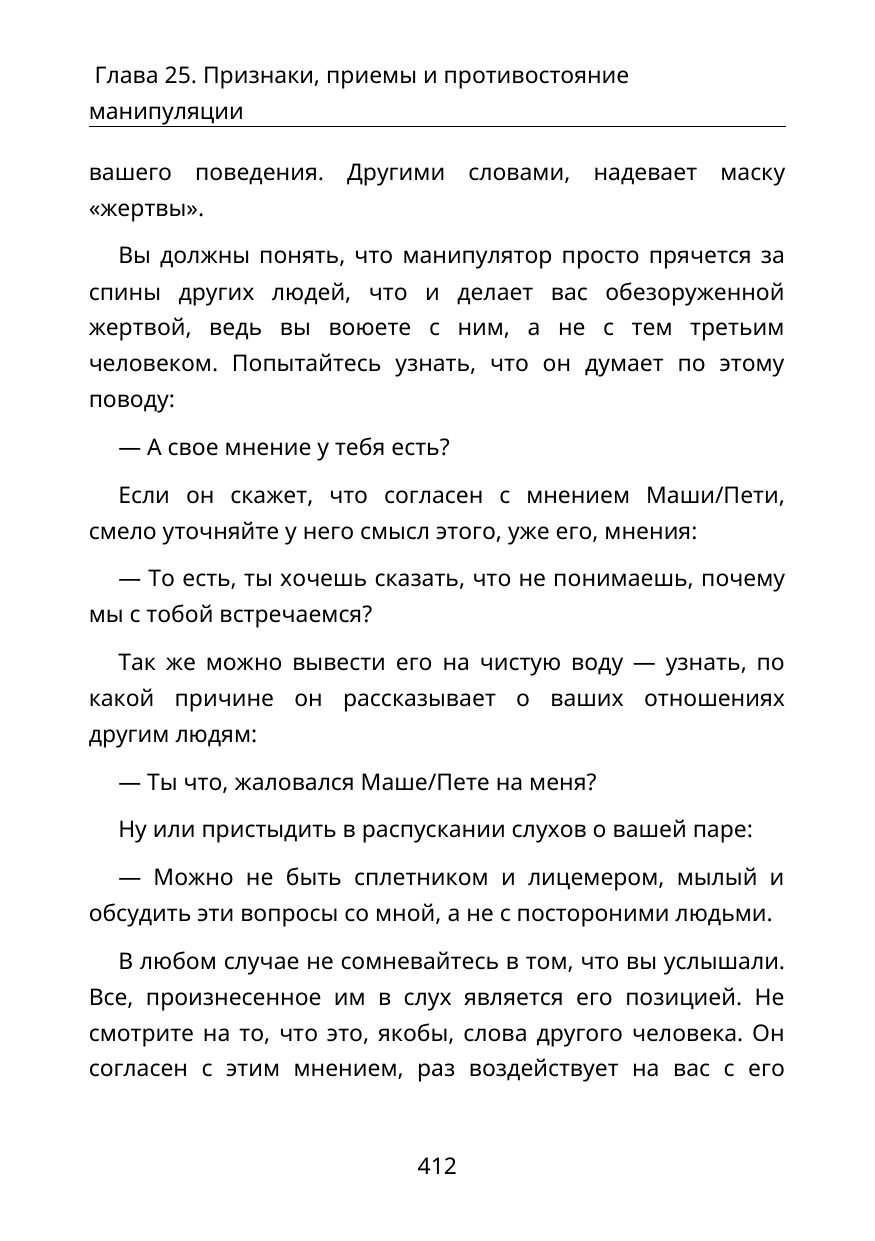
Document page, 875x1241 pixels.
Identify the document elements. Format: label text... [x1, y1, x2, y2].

text — То есть, ты хочешь сказать, что не понимаешь, почему мы с тобой встречаемся? [88, 562, 786, 629]
text — А свое мнение у тебя есть? [88, 431, 786, 462]
text вашего поведения. Другими словами, надевает маску «жертвы». [88, 156, 786, 223]
text — Можно не быть сплетником и лицемером, мылый и обсудить эти вопросы со мной, а не с постороними людьми. [88, 861, 786, 928]
text Так же можно вывести его на чистую воду — узнать, по какой причине он рассказывает о ваших отношениях другим людям: [88, 646, 786, 749]
text Если он скажет, что согласен с мнением Маши/Пети, смело уточняйте у него смысл этого, уже его, мнения: [88, 479, 786, 546]
text В любом случае не сомневайтесь в том, что вы услышали. Все, произнесенное им в слух является его позицией. Не смотрите на то, что это, якобы, слова другого человека. Он согласен с этим мнением, раз воздействует на вас с его [88, 944, 786, 1084]
text Вы должны понять, что манипулятор просто прячется за спины других людей, что и делает вас обезоруженной жертвой, ведь вы воюете с ним, а не с тем третьим человеком. Попытайтесь узнать, что он думает по этому поводу: [88, 239, 786, 414]
text — Ты что, жаловался Маше/Пете на меня? [88, 766, 786, 797]
text Ну или пристыдить в распускании слухов о вашей паре: [88, 813, 786, 844]
